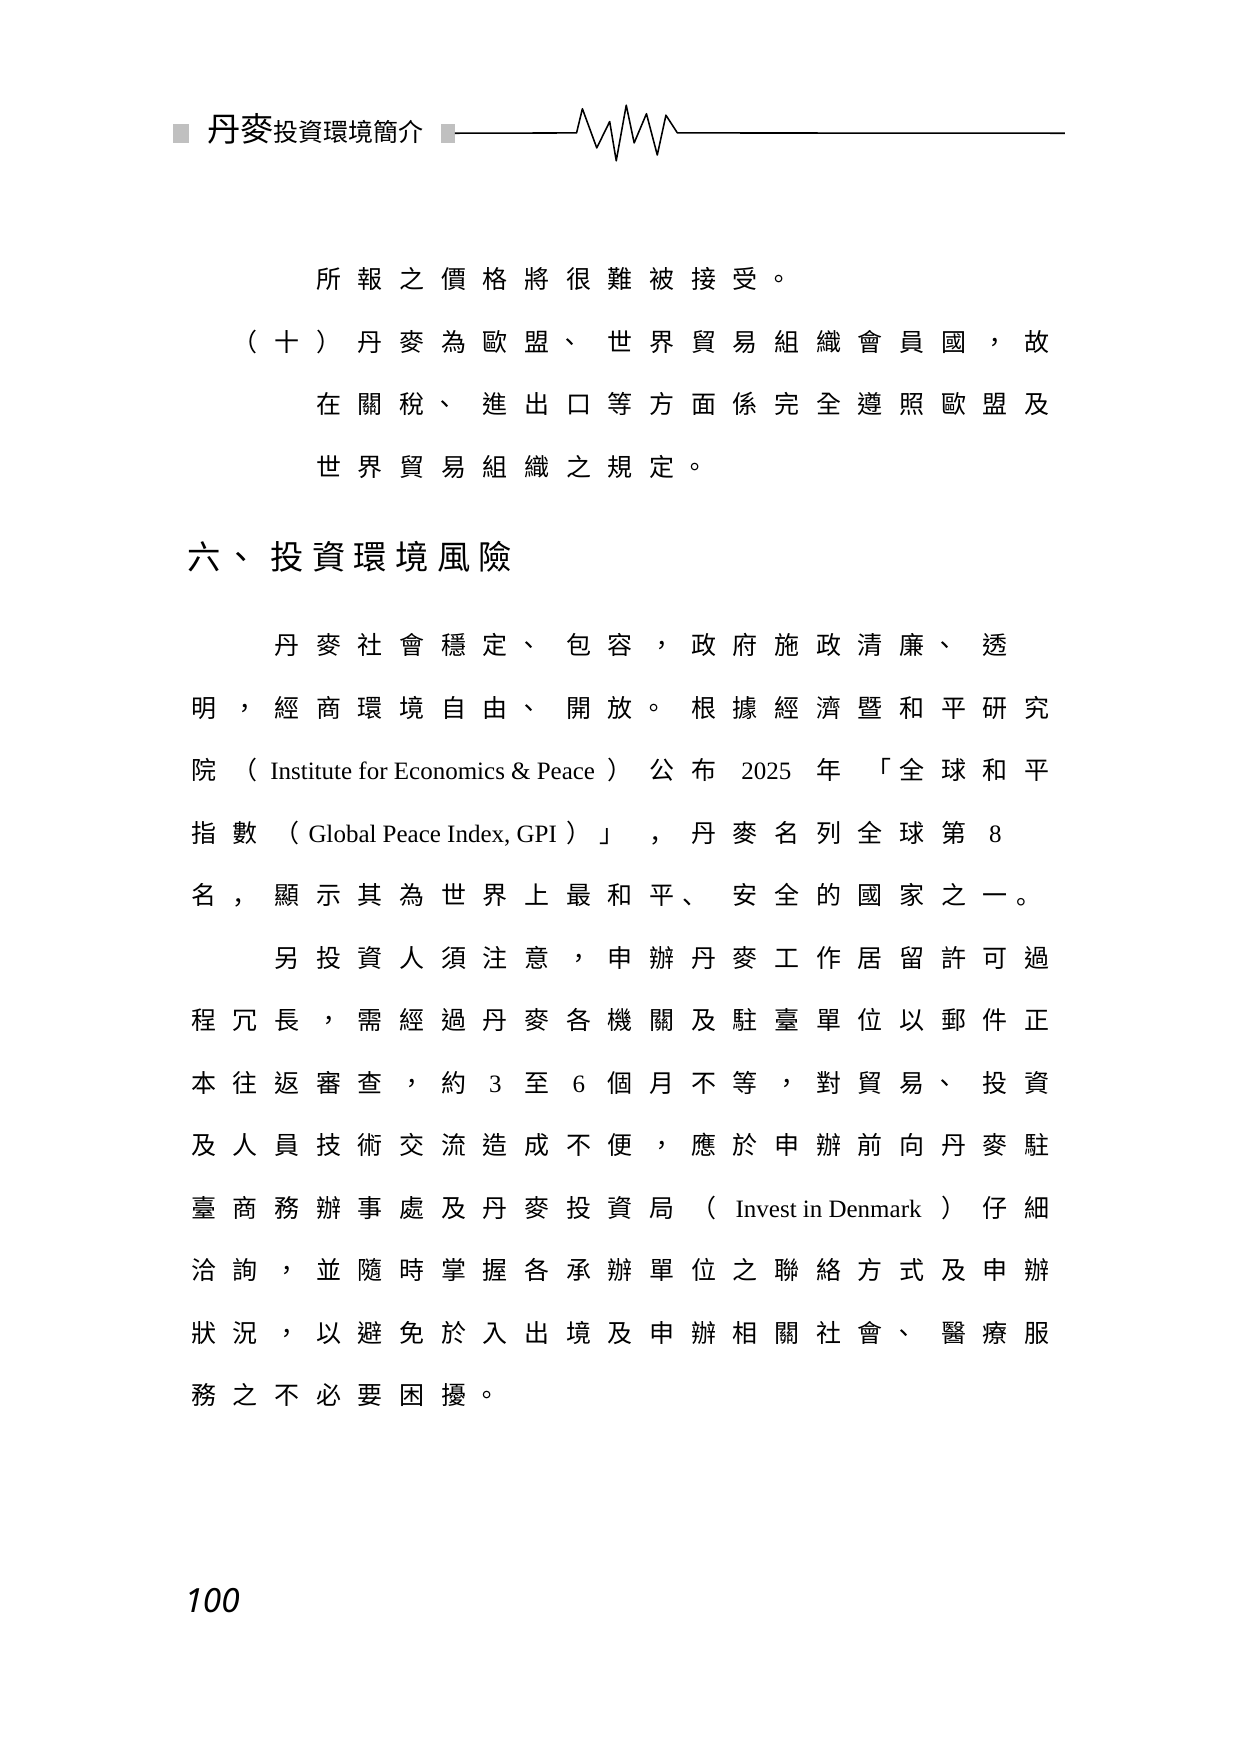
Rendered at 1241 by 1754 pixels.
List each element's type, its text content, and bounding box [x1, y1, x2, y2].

text 六、投資環境風險 [183, 513, 1058, 576]
text 另投資人須注意，申辦丹麥工作居留許可過程冗長，需經過丹麥各機關及駐臺單位以郵件正本往返審查，約3至6個月不等，對貿易、投資及人員技術交流造成不便，應於申辦前向丹麥駐臺商務辦事處及丹麥投資局（Invest in Denmark）仔細洽詢，並隨時掌握各承辦單位之聯絡方式及申辦狀況，以避免於入出境及申辦相關社會、醫療服務之不必要困擾。 [183, 915, 1058, 1415]
text （十）丹麥為歐盟、世界貿易組織會員國，故在關稅、進出口等方面係完全遵照歐盟及世界貿易組織之規定。 [207, 299, 1058, 486]
text 所報之價格將很難被接受。 [281, 236, 1058, 299]
text 丹麥社會穩定、包容，政府施政清廉、透明，經商環境自由、開放。根據經濟暨和平研究院（Institute for Economics & Peace）公布2025年「全球和平指數（Global Peace Index, GPI）」，丹麥名列全球第8名，顯示其為世界上最和平、安全的國家之一。 [183, 602, 1058, 915]
